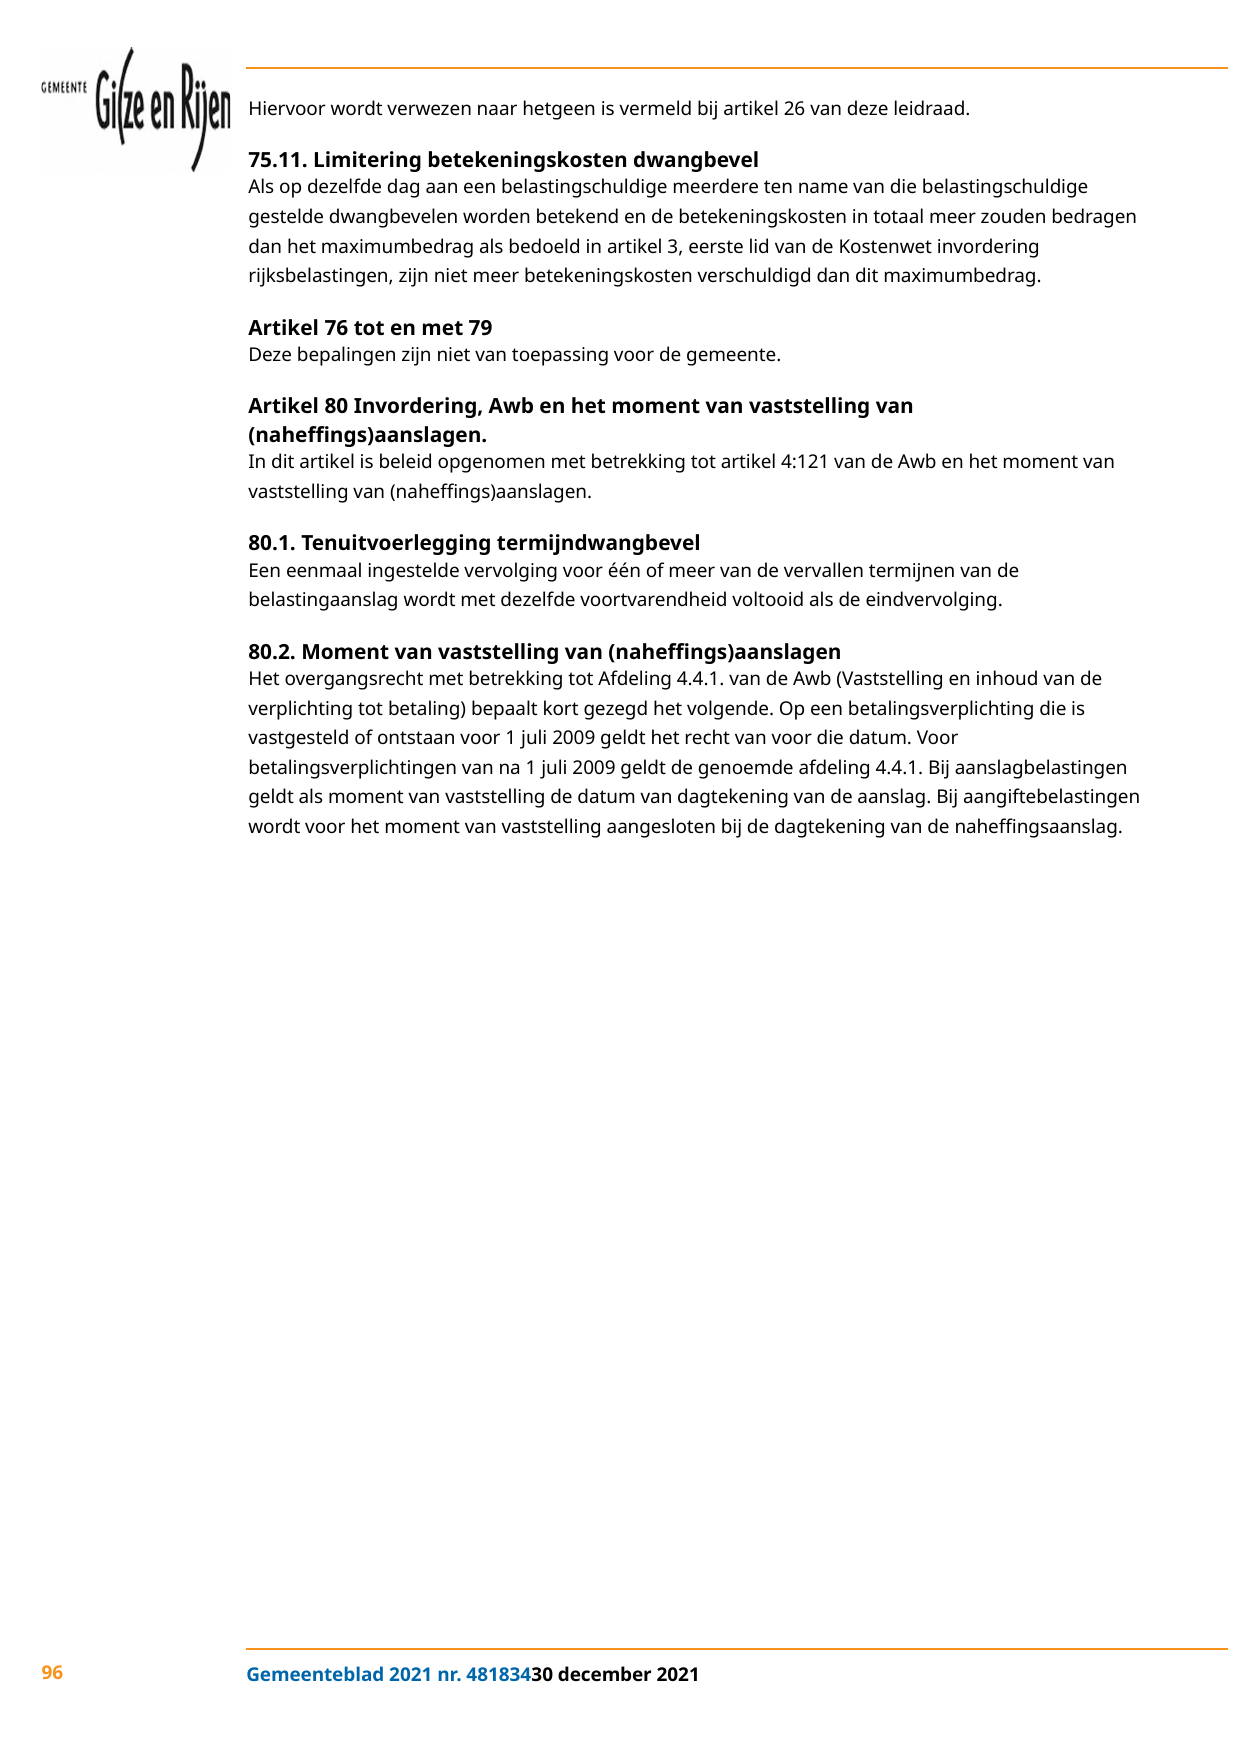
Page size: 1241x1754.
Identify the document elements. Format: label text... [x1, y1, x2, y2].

text Het overgangsrecht met betrekking tot Afdeling 4.4.1. van de Awb (Vaststelling en inhoud van de verplichting tot betaling) bepaalt kort gezegd het volgende. Op een betalingsverplichting die is vastgesteld of ontstaan voor 1 juli 2009 geldt het recht van voor die datum. Voor betalingsverplichtingen van na 1 juli 2009 geldt de genoemde afdeling 4.4.1. Bij aanslagbelastingen geldt als moment van vaststelling de datum van dagtekening van de aanslag. Bij aangiftebelastingen wordt voor het moment van vaststelling aangesloten bij de dagtekening van de naheffingsaanslag. [248, 665, 1152, 839]
text In dit artikel is beleid opgenomen met betrekking tot artikel 4:121 van de Awb en het moment van vaststelling van (naheffings)aanslagen. [248, 448, 1152, 504]
picture [41, 47, 231, 172]
text Deze bepalingen zijn niet van toepassing voor de gemeente. [248, 341, 1152, 367]
text 75.11. Limitering betekeningskosten dwangbevel [248, 145, 1152, 174]
text Als op dezelfde dag aan een belastingschuldige meerdere ten name van die belastingschuldige gestelde dwangbevelen worden betekend en de betekeningskosten in totaal meer zouden bedragen dan het maximumbedrag als bedoeld in artikel 3, eerste lid van de Kostenwet invordering rijksbelastingen, zijn niet meer betekeningskosten verschuldigd dan dit maximumbedrag. [248, 174, 1152, 288]
text 80.2. Moment van vaststelling van (naheffings)aanslagen [248, 637, 1152, 665]
text Een eenmaal ingestelde vervolging voor één of meer van de vervallen termijnen van de belastingaanslag wordt met dezelfde voortvarendheid voltooid als de eindvervolging. [248, 557, 1152, 612]
text 80.1. Tenuitvoerlegging termijndwangbevel [248, 528, 1152, 557]
text Hiervoor wordt verwezen naar hetgeen is vermeld bij artikel 26 van deze leidraad. [248, 95, 1152, 121]
text Artikel 76 tot en met 79 [248, 313, 1152, 341]
text Artikel 80 Invordering, Awb en het moment van vaststelling van (naheffings)aanslagen. [248, 392, 1152, 448]
